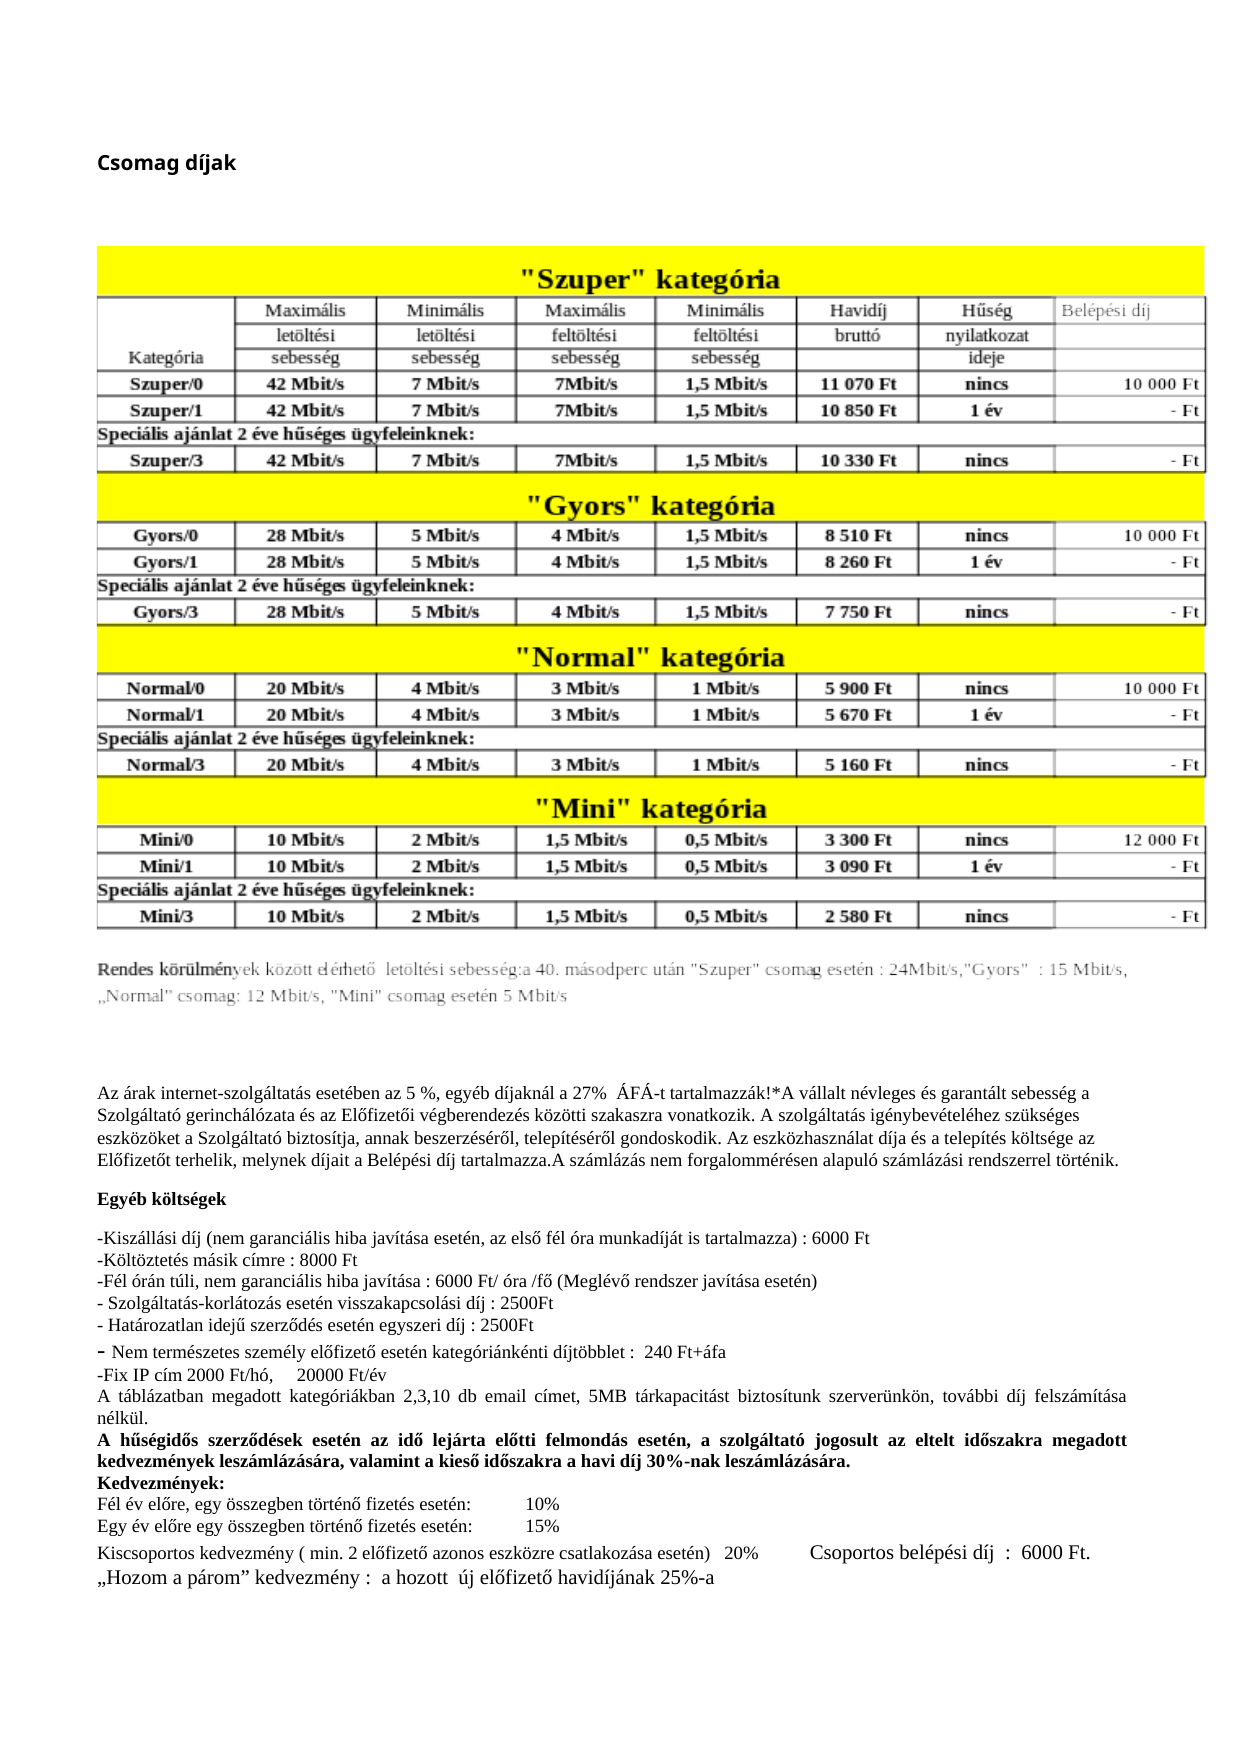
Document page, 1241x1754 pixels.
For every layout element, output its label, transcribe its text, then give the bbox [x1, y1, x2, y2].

text Kedvezmények: [97, 1472, 1130, 1493]
text Az árak internet-szolgáltatás esetében az 5 %, egyéb díjaknál a 27% ÁFÁ-t tartalmazzák!*A vállalt névleges és garantált sebesség a Szolgáltató gerinchálózata és az Előfizetői végberendezés közötti szakaszra vonatkozik. A szolgáltatás igénybevételéhez szükséges eszközöket a Szolgáltató biztosítja, annak beszerzéséről, telepítéséről gondoskodik. Az eszközhasználat díja és a telepítés költsége az Előfizetőt terhelik, melynek díjait a Belépési díj tartalmazza.A számlázás nem forgalommérésen alapuló számlázási rendszerrel történik. [97, 930, 1130, 1171]
text Csomag díjak [97, 148, 1130, 176]
text Fél év előre, egy összegben történő fizetés esetén: 10% [97, 1493, 1130, 1515]
text -Fél órán túli, nem garanciális hiba javítása : 6000 Ft/ óra /fő (Meglévő rendszer javítása esetén) [97, 1270, 1130, 1292]
text -Kiszállási díj (nem garanciális hiba javítása esetén, az első fél óra munkadíját is tartalmazza) : 6000 Ft [97, 1227, 1130, 1249]
text A hűségidős szerződések esetén az idő lejárta előtti felmondás esetén, a szolgáltató jogosult az eltelt időszakra megadott kedvezmények leszámlázására, valamint a kieső időszakra a havi díj 30%-nak leszámlázására. [97, 1428, 1130, 1472]
text - Nem természetes személy előfizető esetén kategóriánkénti díjtöbblet : 240 Ft+áfa [97, 1335, 1130, 1364]
text Egyéb költségek [97, 1188, 1130, 1210]
text „Hozom a párom” kedvezmény : a hozott új előfizető havidíjának 25%-a [97, 1565, 1130, 1589]
text -Fix IP cím 2000 Ft/hó, 20000 Ft/év [97, 1364, 1130, 1385]
text Kiscsoportos kedvezmény ( min. 2 előfizető azonos eszközre csatlakozása esetén) 20% Csoportos belépési díj : 6000 Ft. [97, 1536, 1130, 1565]
text Egy év előre egy összegben történő fizetés esetén: 15% [97, 1515, 1130, 1536]
text A táblázatban megadott kategóriákban 2,3,10 db email címet, 5MB tárkapacitást biztosítunk szerverünkön, további díj felszámítása nélkül. [97, 1385, 1130, 1428]
text [97, 204, 1130, 244]
text - Határozatlan idejű szerződés esetén egyszeri díj : 2500Ft [97, 1313, 1130, 1335]
text -Költöztetés másik címre : 8000 Ft [97, 1249, 1130, 1270]
text - Szolgáltatás-korlátozás esetén visszakapcsolási díj : 2500Ft [97, 1292, 1130, 1313]
